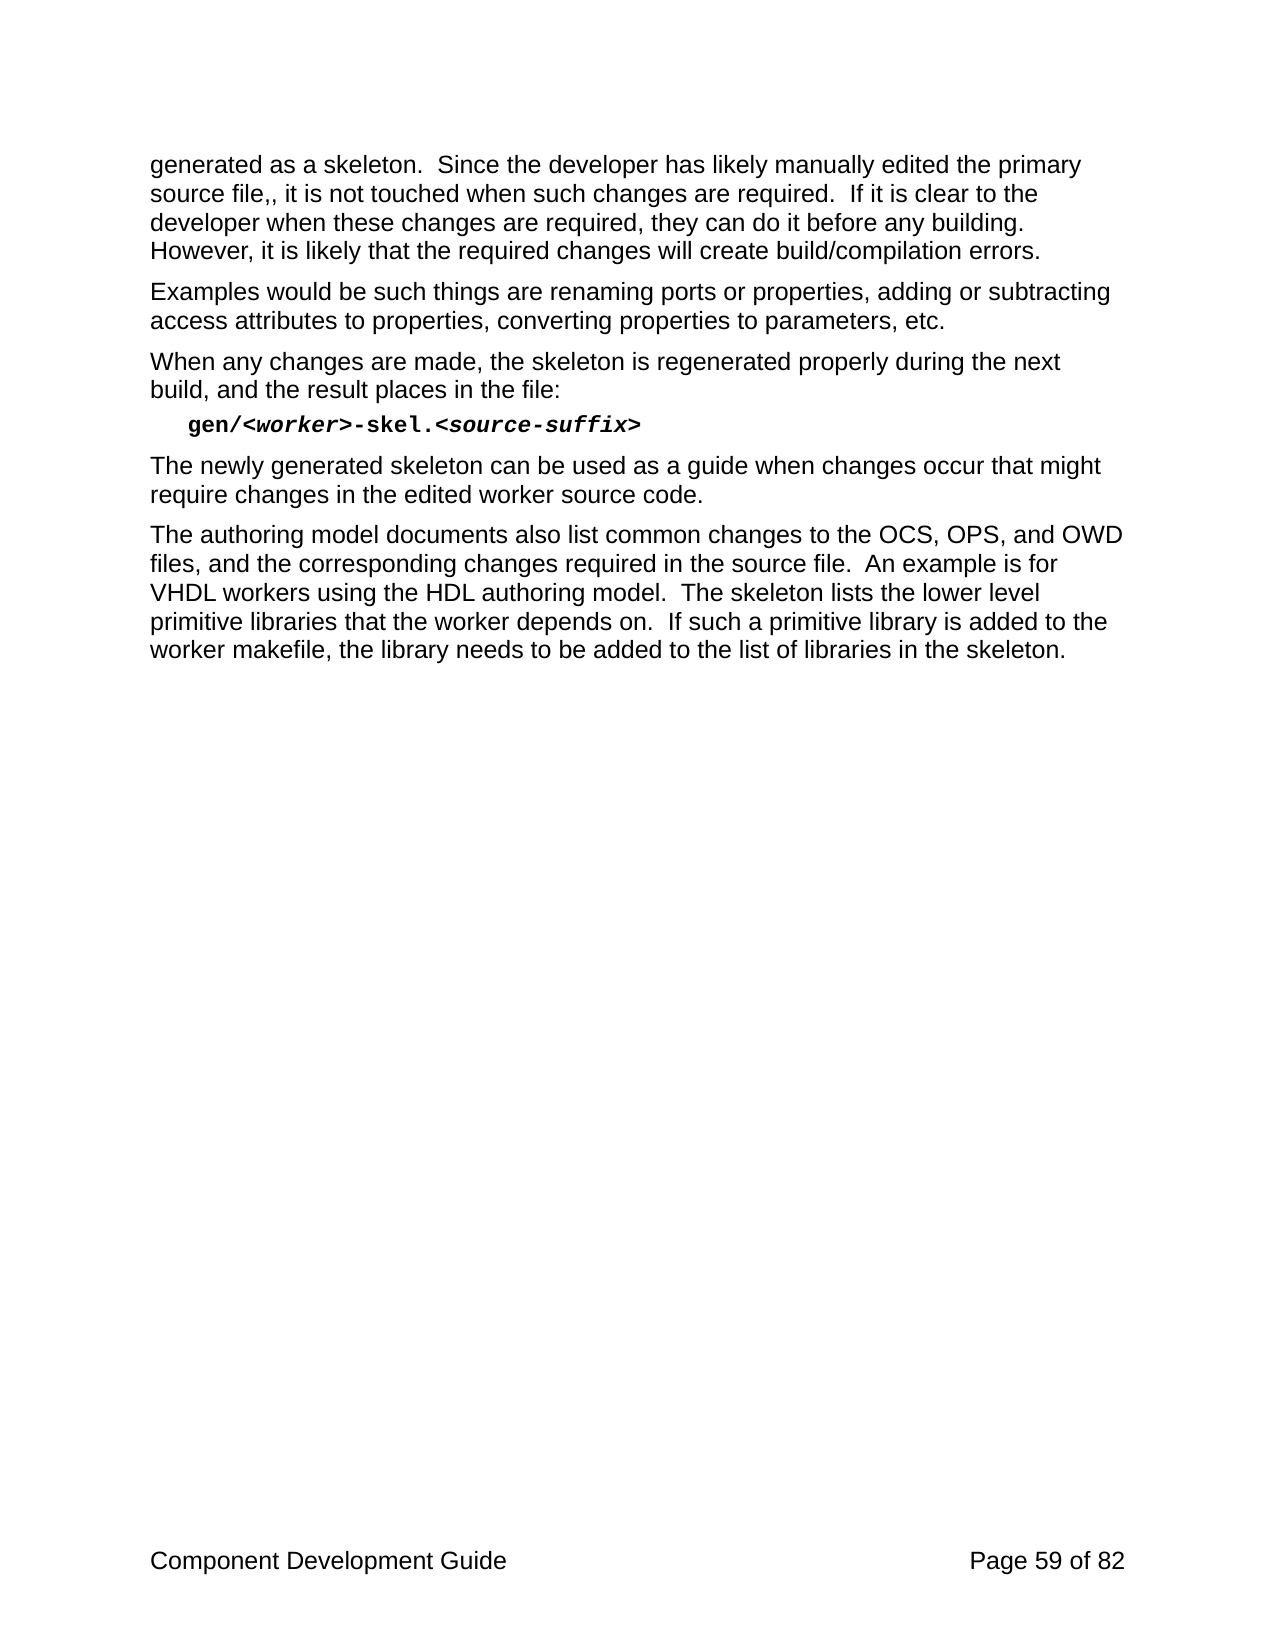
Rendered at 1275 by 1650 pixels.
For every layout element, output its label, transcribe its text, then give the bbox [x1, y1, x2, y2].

text Examples would be such things are renaming ports or properties, adding or subtracting access attributes to properties, converting properties to parameters, etc. [150, 277, 1125, 334]
text generated as a skeleton. Since the developer has likely manually edited the primary source file,, it is not touched when such changes are required. If it is clear to the developer when these changes are required, they can do it before any building. However, it is likely that the required changes will create build/compilation errors. [150, 150, 1125, 265]
text When any changes are made, the skeleton is regenerated properly during the next build, and the result places in the file: [150, 346, 1125, 404]
text gen/<worker>-skel.<source-suffix> [187, 413, 1125, 439]
text The authoring model documents also list common changes to the OCS, OPS, and OWD files, and the corresponding changes required in the source file. An example is for VHDL workers using the HDL authoring model. The skeleton lists the lower level primitive libraries that the worker depends on. If such a primitive library is added to the worker makefile, the library needs to be added to the list of libraries in the skeleton. [150, 520, 1125, 664]
text The newly generated skeleton can be used as a guide when changes occur that might require changes in the edited worker source code. [150, 451, 1125, 508]
